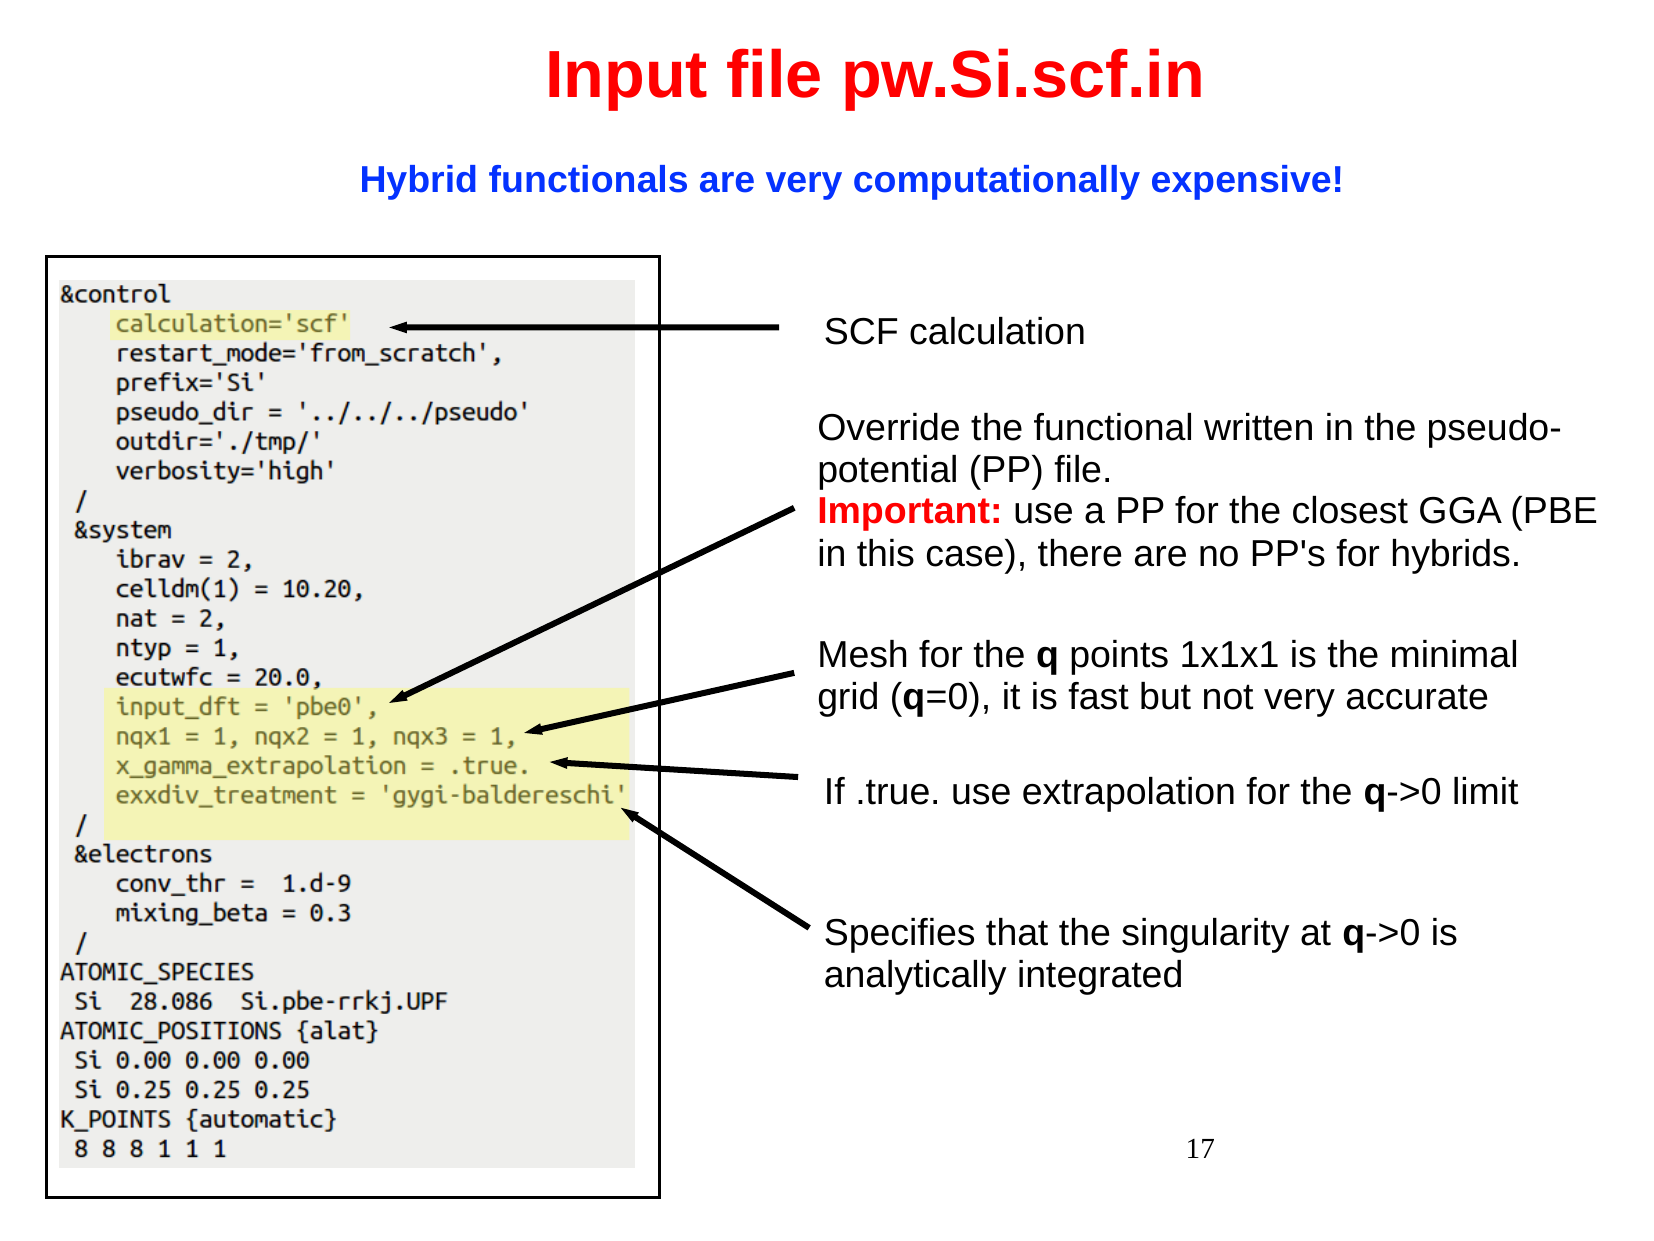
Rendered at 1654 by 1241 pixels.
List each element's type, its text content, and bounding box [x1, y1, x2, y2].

text_box If .true. use extrapolation for the q->0 limit [809, 762, 1541, 822]
text_box SCF calculation [809, 303, 1101, 361]
picture [630, 770, 635, 811]
title Input file pw.Si.scf.in [410, 30, 1341, 106]
text_box Mesh for the q points 1x1x1 is the minimal grid (q=0), it is fast but not very accurate [802, 584, 1553, 818]
text_box Hybrid functionals are very computationally expensive! [344, 151, 1371, 210]
text_box Specifies that the singularity at q->0 is analytically integrated [809, 903, 1536, 1129]
text_box [1185, 1129, 1571, 1216]
picture [59, 280, 635, 1168]
text_box [110, 310, 351, 341]
text_box Override the functional written in the pseudo- potential (PP) file. Important: use a PP for the closest GGA (PBE in this case), there are no PP's for hybrids. [802, 398, 1621, 675]
text_box [104, 687, 630, 841]
picture [630, 712, 635, 764]
picture [432, 589, 635, 706]
